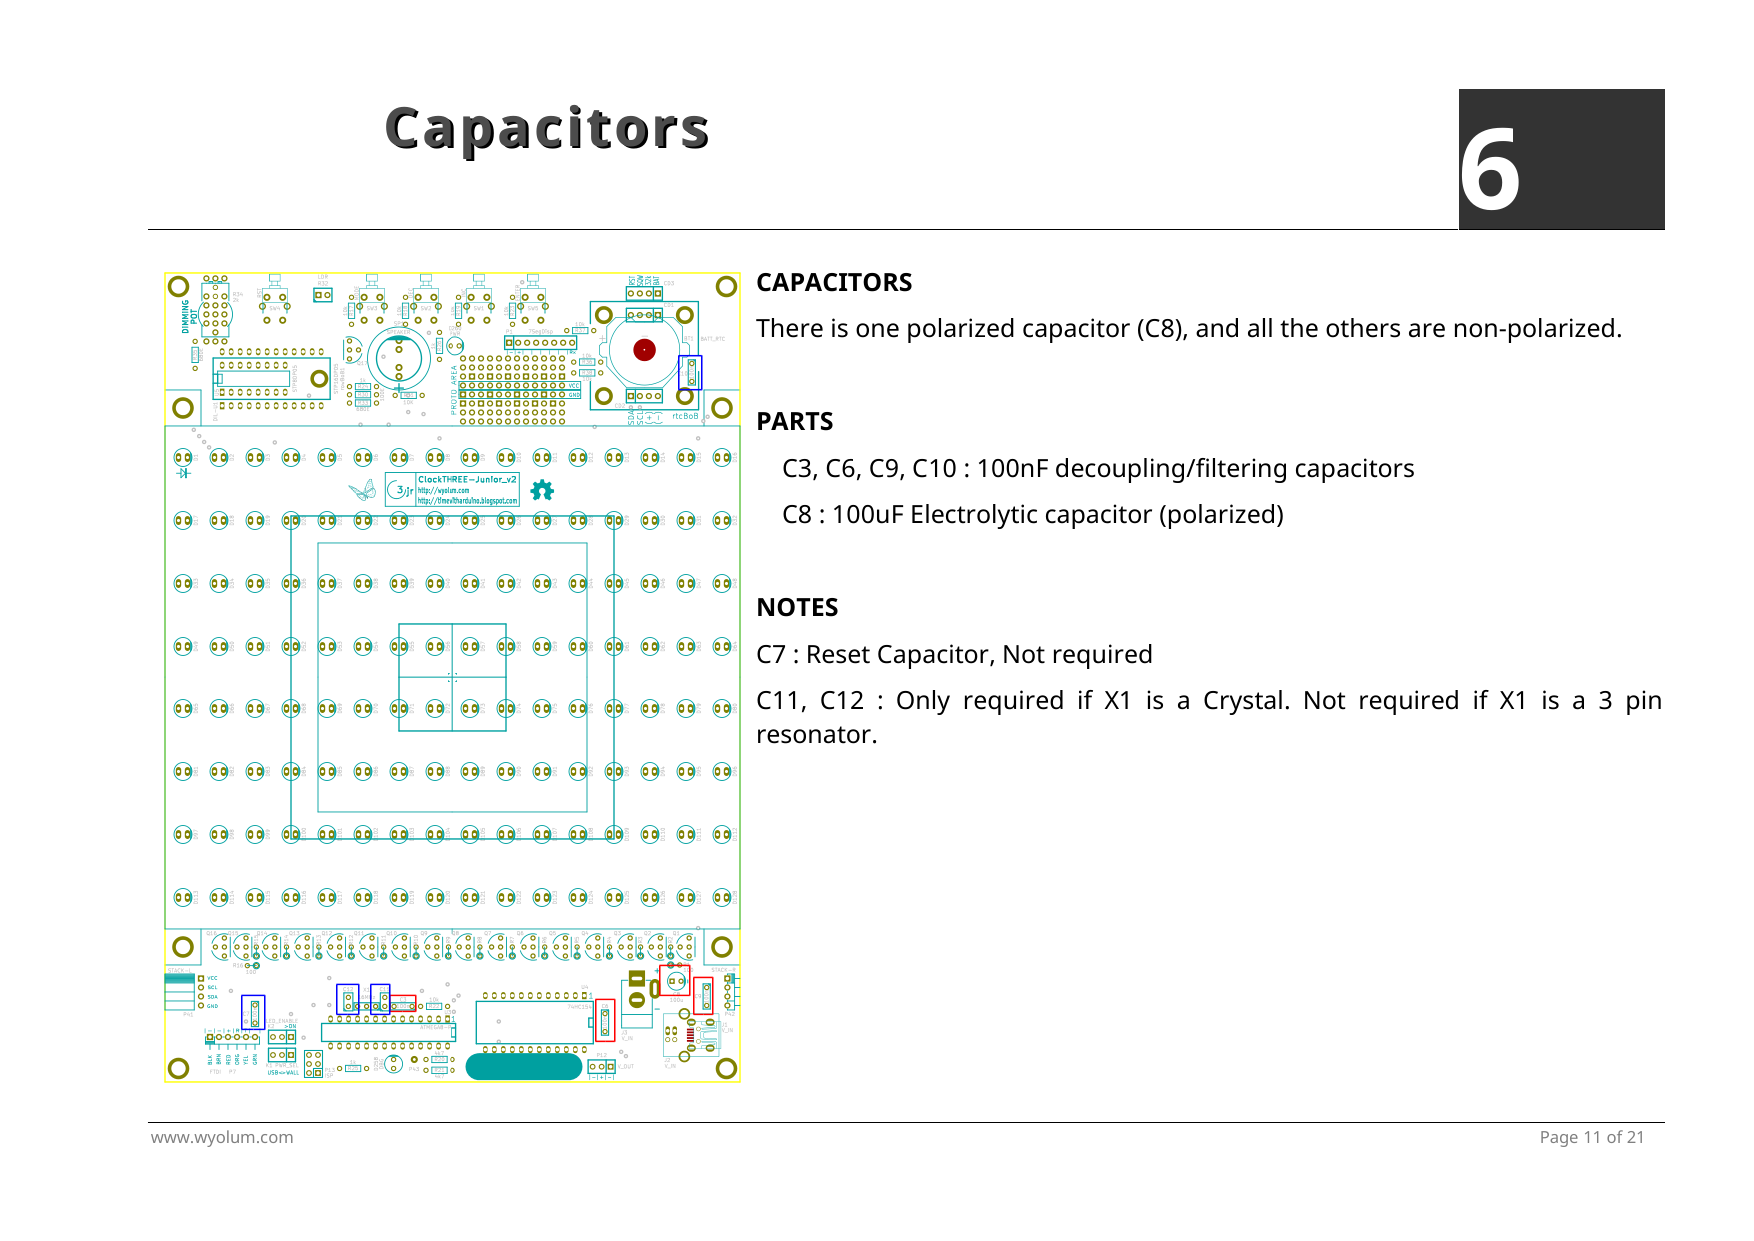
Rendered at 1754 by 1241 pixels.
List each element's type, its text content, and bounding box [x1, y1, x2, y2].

table_cell [148, 183, 354, 229]
table_header 6 [1459, 89, 1665, 229]
table_header [148, 89, 354, 183]
table_header [748, 265, 756, 1090]
table_header Capacitors [354, 89, 1458, 183]
picture [156, 265, 748, 1090]
table_cell [354, 183, 1458, 229]
table_header CAPACITORS There is one polarized capacitor (C8), and all the others are non-polarized. PARTS C3, C6, C9, C10 : 100nF decoupling/filtering capacitors C8 : 100uF Electrolytic capacitor (polarized) NOTES C7 : Reset Capacitor, Not required C11, C12 : Only required if X1 is a Crystal. Not required if X1 is a 3 pin resonator. [756, 265, 1665, 1090]
table_header [148, 265, 156, 1090]
